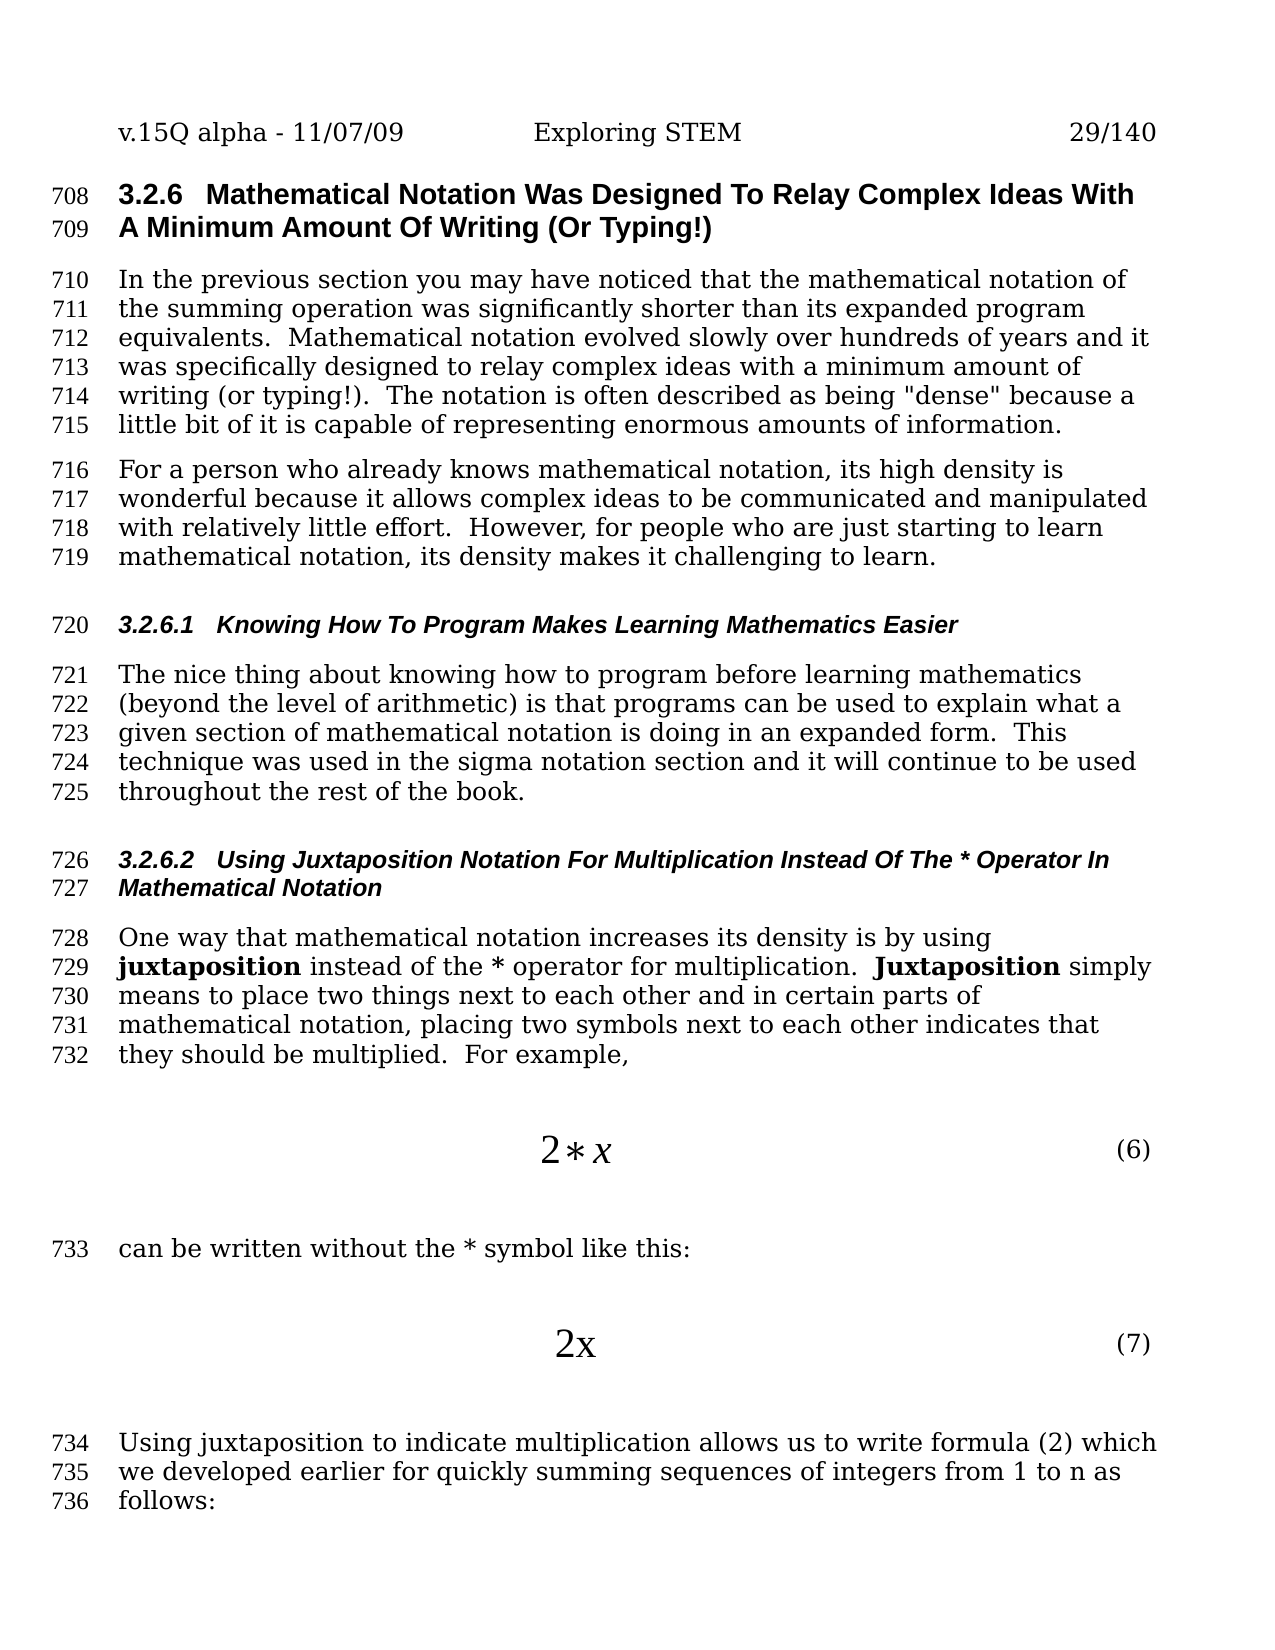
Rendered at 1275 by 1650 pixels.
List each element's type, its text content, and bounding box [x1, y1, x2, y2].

text In the previous section you may have noticed that the mathematical notation of the summing operation was significantly shorter than its expanded program equivalents. Mathematical notation evolved slowly over hundreds of years and it was specifically designed to relay complex ideas with a minimum amount of writing (or typing!). The notation is often described as being "dense" because a little bit of it is capable of representing enormous amounts of information. [118, 265, 1157, 440]
table_header [118, 1313, 1041, 1375]
text The nice thing about knowing how to program before learning mathematics (beyond the level of arithmetic) is that programs can be used to explain what a given section of mathematical notation is doing in an expanded form. This technique was used in the sigma notation section and it will continue to be used throughout the rest of the book. [118, 660, 1157, 806]
text Using juxtaposition to indicate multiplication allows us to write formula (2) which we developed earlier for quickly summing sequences of integers from 1 to n as follows: [118, 1428, 1157, 1515]
text can be written without the * symbol like this: [118, 1234, 1157, 1263]
subtitle Knowing How To Program Makes Learning Mathematics Easier [118, 611, 1157, 639]
subtitle Mathematical Notation Was Designed To Relay Complex Ideas With A Minimum Amount Of Writing (Or Typing!) [118, 177, 1157, 244]
table_header [118, 1119, 1041, 1181]
text For a person who already knows mathematical notation, its high density is wonderful because it allows complex ideas to be communicated and manipulated with relatively little effort. However, for people who are just starting to learn mathematical notation, its density makes it challenging to learn. [118, 455, 1157, 571]
table_header (6) [1041, 1119, 1157, 1181]
subtitle Using Juxtaposition Notation For Multiplication Instead Of The * Operator In Mathematical Notation [118, 845, 1157, 902]
text One way that mathematical notation increases its density is by using juxtaposition instead of the * operator for multiplication. Juxtaposition simply means to place two things next to each other and in certain parts of mathematical notation, placing two symbols next to each other indicates that they should be multiplied. For example, [118, 923, 1157, 1069]
table_header (7) [1041, 1313, 1157, 1375]
